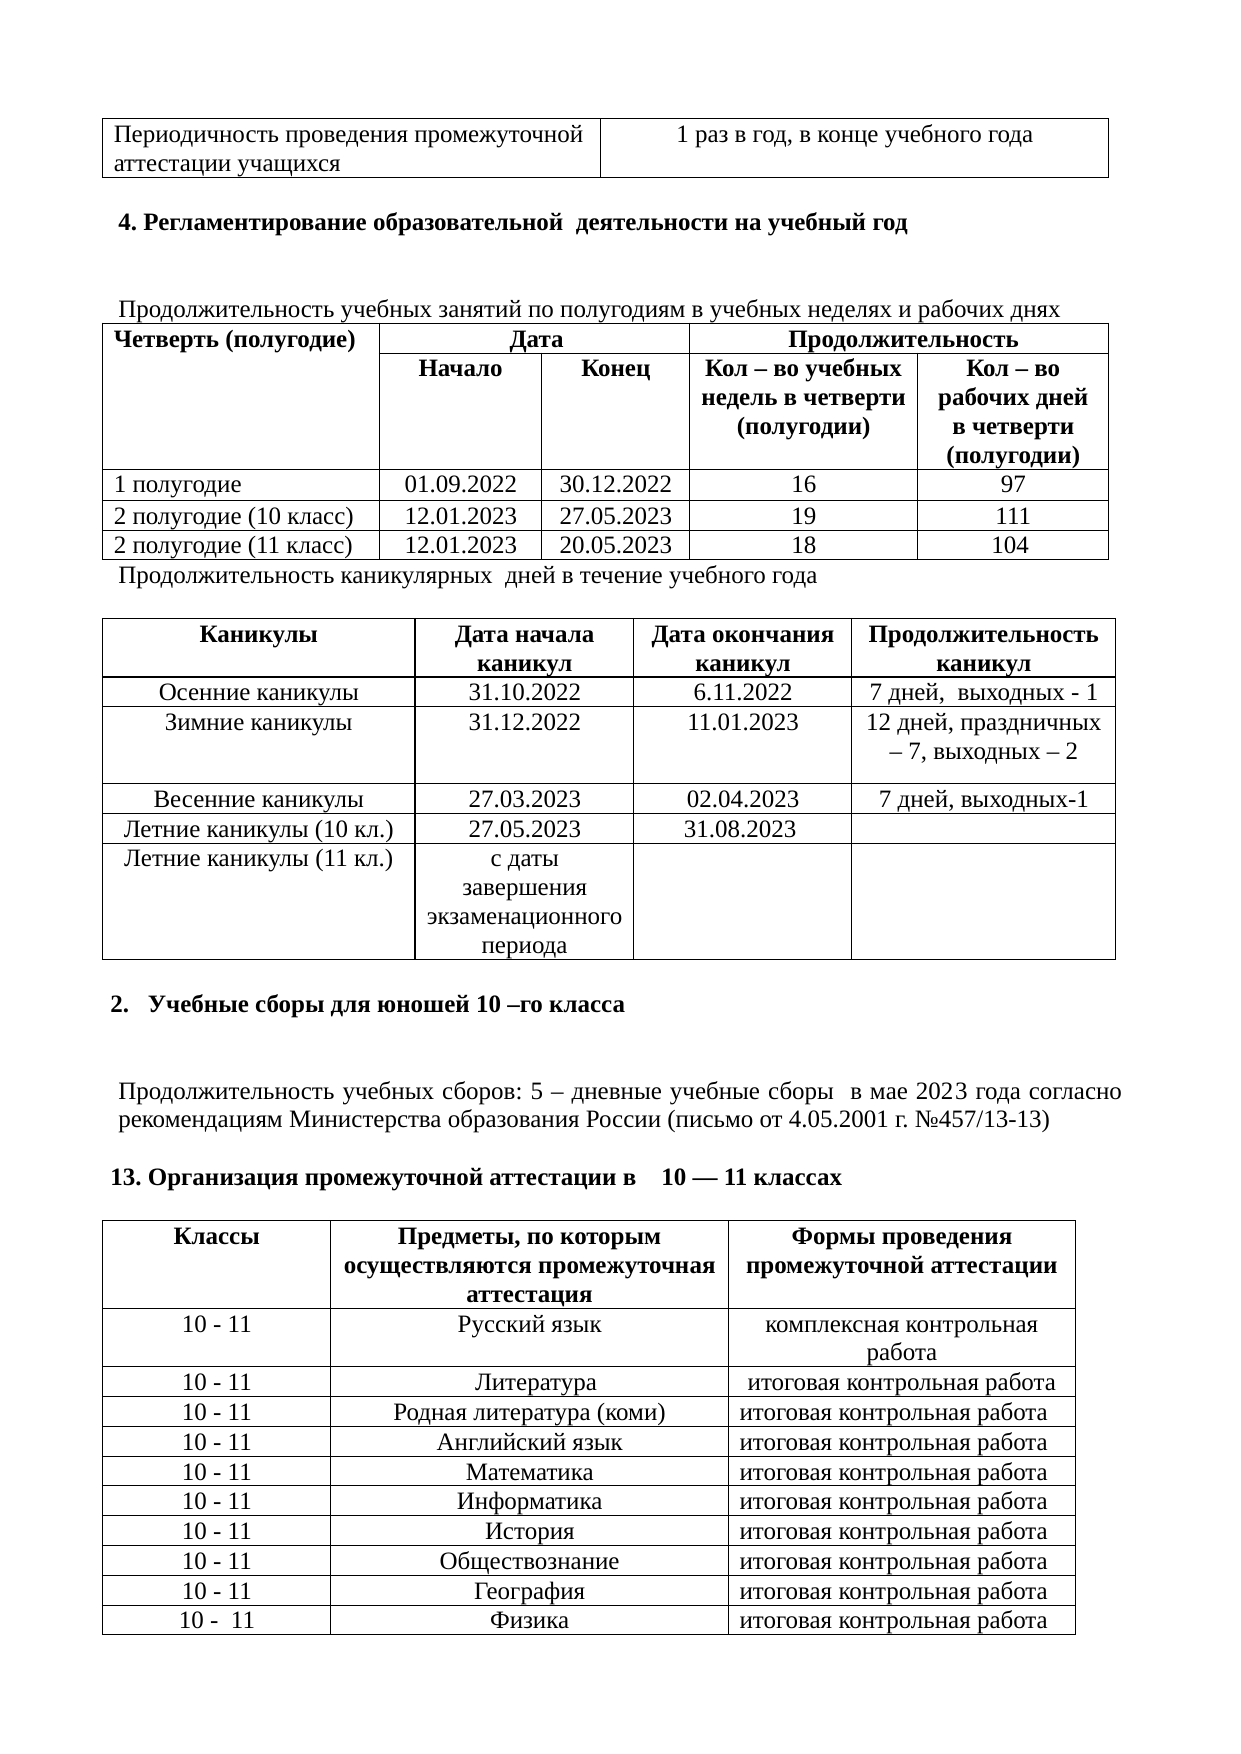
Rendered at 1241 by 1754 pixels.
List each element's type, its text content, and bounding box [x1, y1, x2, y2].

table_cell 31.12.2022 [416, 707, 633, 783]
table_cell 10 - 11 [103, 1486, 330, 1515]
table_cell Физика [331, 1606, 728, 1634]
table_cell 01.09.2022 [380, 470, 541, 500]
table_cell 12 дней, праздничных – 7, выходных – 2 [852, 707, 1115, 783]
table_cell комплексная контрольная работа [729, 1309, 1075, 1366]
table_cell 7 дней, выходных-1 [852, 784, 1115, 813]
table_cell 20.05.2023 [542, 531, 689, 559]
table_header Каникулы [103, 619, 414, 676]
table_cell 111 [918, 501, 1108, 529]
table_cell 2 полугодие (10 класс) [103, 501, 379, 529]
table_cell Информатика [331, 1486, 728, 1515]
table_cell 97 [918, 470, 1108, 500]
table_cell итоговая контрольная работа [729, 1486, 1075, 1515]
table_cell Весенние каникулы [103, 784, 414, 813]
table_cell 10 - 11 [103, 1367, 330, 1396]
table_cell 30.12.2022 [542, 470, 689, 500]
text Продолжительность каникулярных дней в течение учебного года [118, 560, 1122, 589]
table_header Предметы, по которым осуществляются промежуточная аттестация [331, 1221, 728, 1308]
table_cell [852, 814, 1115, 842]
table_cell 27.05.2023 [542, 501, 689, 529]
table_header Классы [103, 1221, 330, 1308]
table_cell Зимние каникулы [103, 707, 414, 783]
table_cell 10 - 11 [103, 1516, 330, 1545]
text Продолжительность учебных сборов: 5 – дневные учебные сборы в мае 2023 года согласно рекомендациям Министерства образования России (письмо от 4.05.2001 г. №457/13-13) [118, 1076, 1122, 1133]
table_cell 1 раз в год, в конце учебного года [601, 119, 1108, 177]
table_cell 2 полугодие (11 класс) [103, 531, 379, 559]
table_header Дата [380, 324, 689, 352]
table_cell 10 - 11 [103, 1576, 330, 1604]
table_cell [852, 844, 1115, 958]
table_cell 104 [918, 531, 1108, 559]
table_cell 27.05.2023 [416, 814, 633, 842]
table_cell Конец [542, 354, 689, 468]
table_cell 19 [690, 501, 917, 529]
table_cell 10 - 11 [103, 1397, 330, 1426]
table_cell 10 - 11 [103, 1546, 330, 1575]
table_cell итоговая контрольная работа [729, 1576, 1075, 1604]
list Организация промежуточной аттестации в 10 — 11 классах [110, 1162, 1122, 1191]
table_cell 7 дней, выходных - 1 [852, 678, 1115, 706]
table_cell Английский язык [331, 1427, 728, 1456]
table_cell География [331, 1576, 728, 1604]
table_cell 31.08.2023 [634, 814, 851, 842]
table_header Дата окончания каникул [634, 619, 851, 676]
table_cell 12.01.2023 [380, 531, 541, 559]
table_cell итоговая контрольная работа [729, 1367, 1075, 1396]
table_cell 10 - 11 [103, 1457, 330, 1485]
table_cell 27.03.2023 [416, 784, 633, 813]
table_header Дата начала каникул [416, 619, 633, 676]
table_cell Кол – во учебных недель в четверти (полугодии) [690, 354, 917, 468]
table_cell 02.04.2023 [634, 784, 851, 813]
table_cell Осенние каникулы [103, 678, 414, 706]
table_header Продолжительность каникул [852, 619, 1115, 676]
table_cell итоговая контрольная работа [729, 1397, 1075, 1426]
table_cell 1 полугодие [103, 470, 379, 500]
text 4. Регламентирование образовательной деятельности на учебный год [118, 207, 1122, 236]
table_cell 10 - 11 [103, 1606, 330, 1634]
table_cell Математика [331, 1457, 728, 1485]
table_cell Периодичность проведения промежуточной аттестации учащихся [103, 119, 600, 177]
table_cell 31.10.2022 [416, 678, 633, 706]
table_cell с даты завершения экзаменационного периода [416, 844, 633, 958]
table_cell 10 - 11 [103, 1427, 330, 1456]
table_cell 6.11.2022 [634, 678, 851, 706]
table_cell 12.01.2023 [380, 501, 541, 529]
table_cell Русский язык [331, 1309, 728, 1366]
table_cell Летние каникулы (11 кл.) [103, 844, 414, 958]
table_header Четверть (полугодие) [103, 324, 379, 468]
table_header Формы проведения промежуточной аттестации [729, 1221, 1075, 1308]
table_cell Родная литература (коми) [331, 1397, 728, 1426]
table_cell [634, 844, 851, 958]
text Продолжительность учебных занятий по полугодиям в учебных неделях и рабочих днях [118, 294, 1122, 323]
table_cell итоговая контрольная работа [729, 1427, 1075, 1456]
table_cell 16 [690, 470, 917, 500]
table_cell Начало [380, 354, 541, 468]
table_cell итоговая контрольная работа [729, 1516, 1075, 1545]
table_cell Кол – во рабочих дней в четверти (полугодии) [918, 354, 1108, 468]
table_cell Обществознание [331, 1546, 728, 1575]
table_cell 10 - 11 [103, 1309, 330, 1366]
table_cell итоговая контрольная работа [729, 1606, 1075, 1634]
list Учебные сборы для юношей 10 –го класса [110, 989, 1122, 1017]
table_cell 11.01.2023 [634, 707, 851, 783]
table_cell История [331, 1516, 728, 1545]
table_cell Литература [331, 1367, 728, 1396]
table_cell итоговая контрольная работа [729, 1457, 1075, 1485]
table_header Продолжительность [690, 324, 1108, 352]
table_cell итоговая контрольная работа [729, 1546, 1075, 1575]
table_cell 18 [690, 531, 917, 559]
table_cell Летние каникулы (10 кл.) [103, 814, 414, 842]
